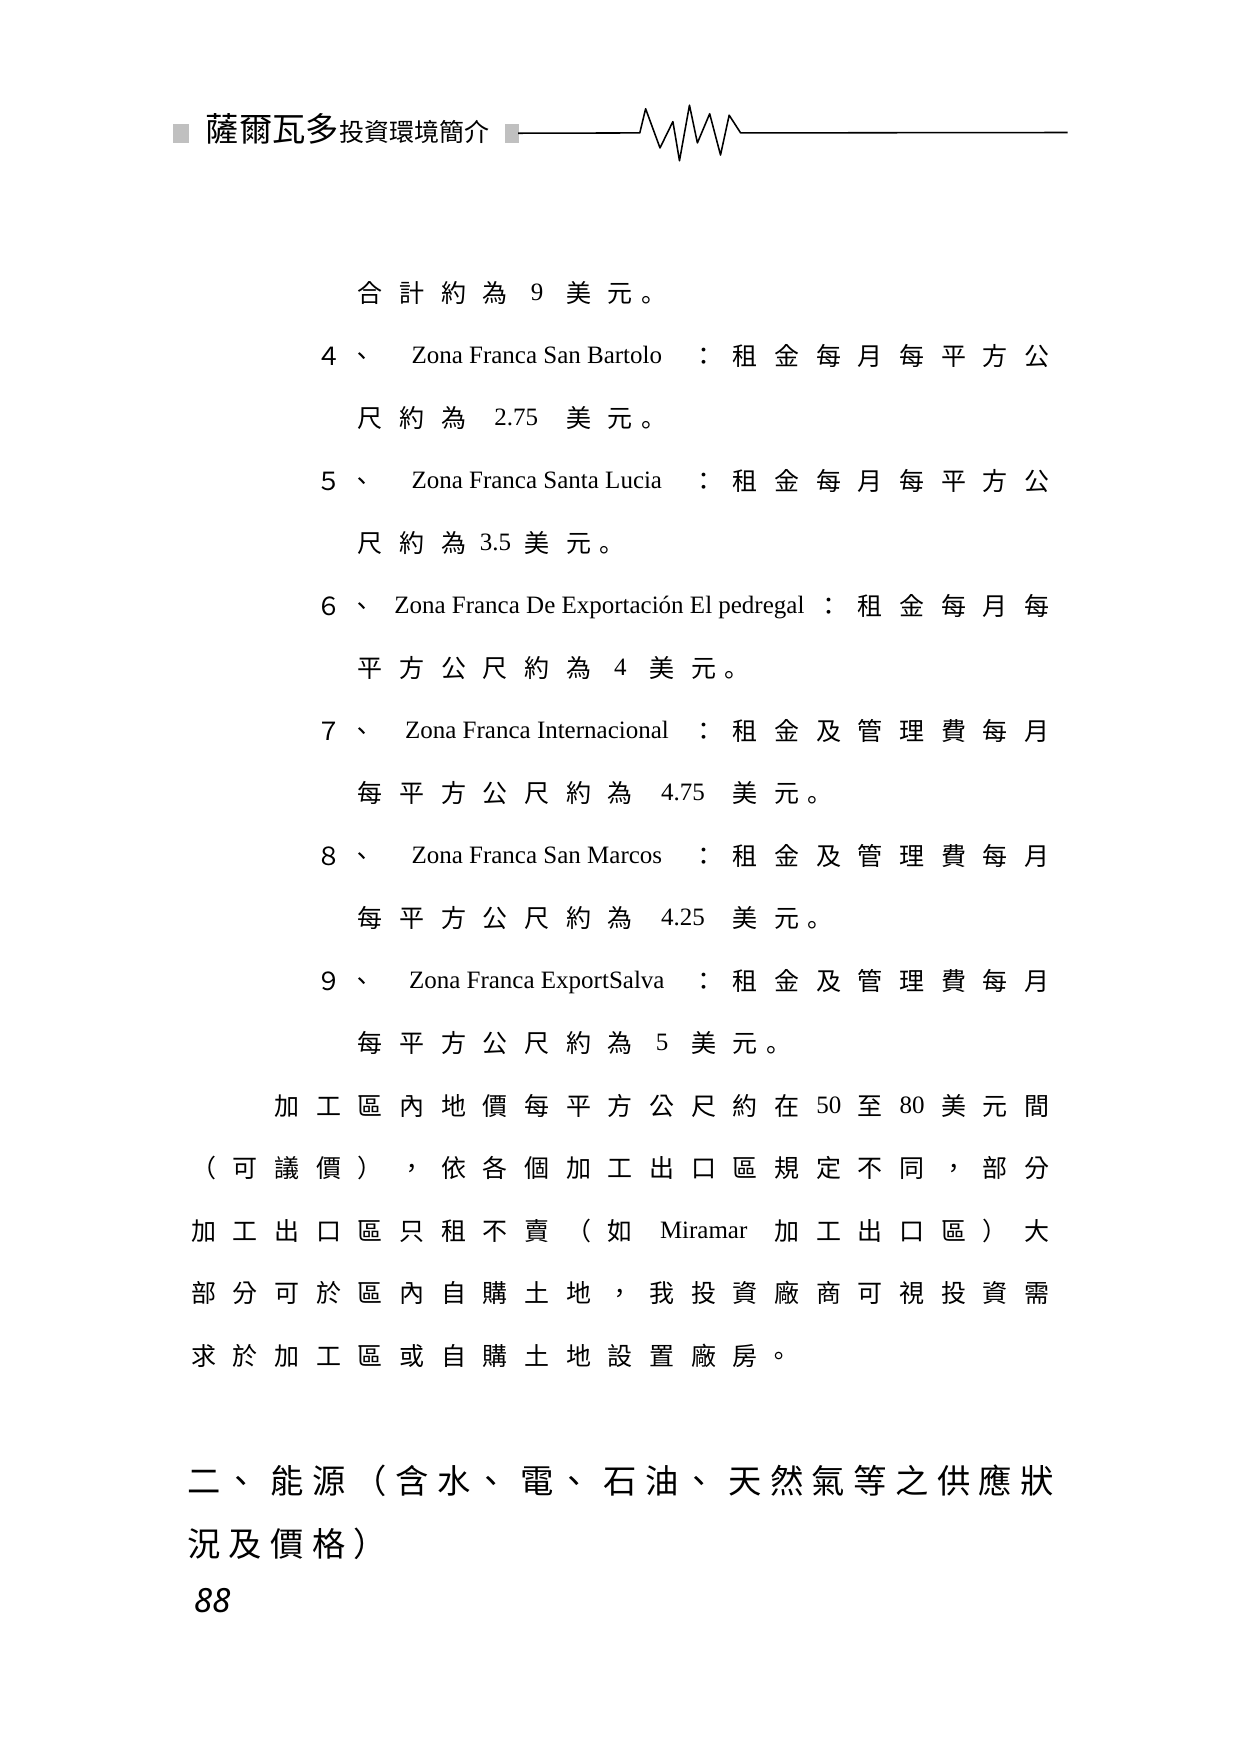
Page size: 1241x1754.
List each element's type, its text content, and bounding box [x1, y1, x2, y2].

text ６、Zona Franca De Exportación El pedregal：租金每月每平方公尺約為4美元。 [281, 563, 1058, 688]
text 合計約為9美元。 [281, 250, 1058, 313]
text ４、Zona Franca San Bartolo：租金每月每平方公尺約為2.75美元。 [281, 313, 1058, 438]
text ８、Zona Franca San Marcos：租金及管理費每月每平方公尺約為4.25美元。 [281, 813, 1058, 938]
text 加工區內地價每平方公尺約在50至80美元間（可議價），依各個加工出口區規定不同，部分加工出口區只租不賣（如Miramar加工出口區）大部分可於區內自購土地，我投資廠商可視投資需求於加工區或自購土地設置廠房。 [183, 1063, 1058, 1375]
text ７、Zona Franca Internacional：租金及管理費每月每平方公尺約為4.75美元。 [281, 688, 1058, 813]
text 二、能源（含水、電、石油、天然氣等之供應狀況及價格） [183, 1438, 1058, 1563]
text ９、Zona Franca ExportSalva：租金及管理費每月每平方公尺約為5美元。 [281, 938, 1058, 1063]
text ５、Zona Franca Santa Lucia：租金每月每平方公尺約為3.5美元。 [281, 438, 1058, 563]
